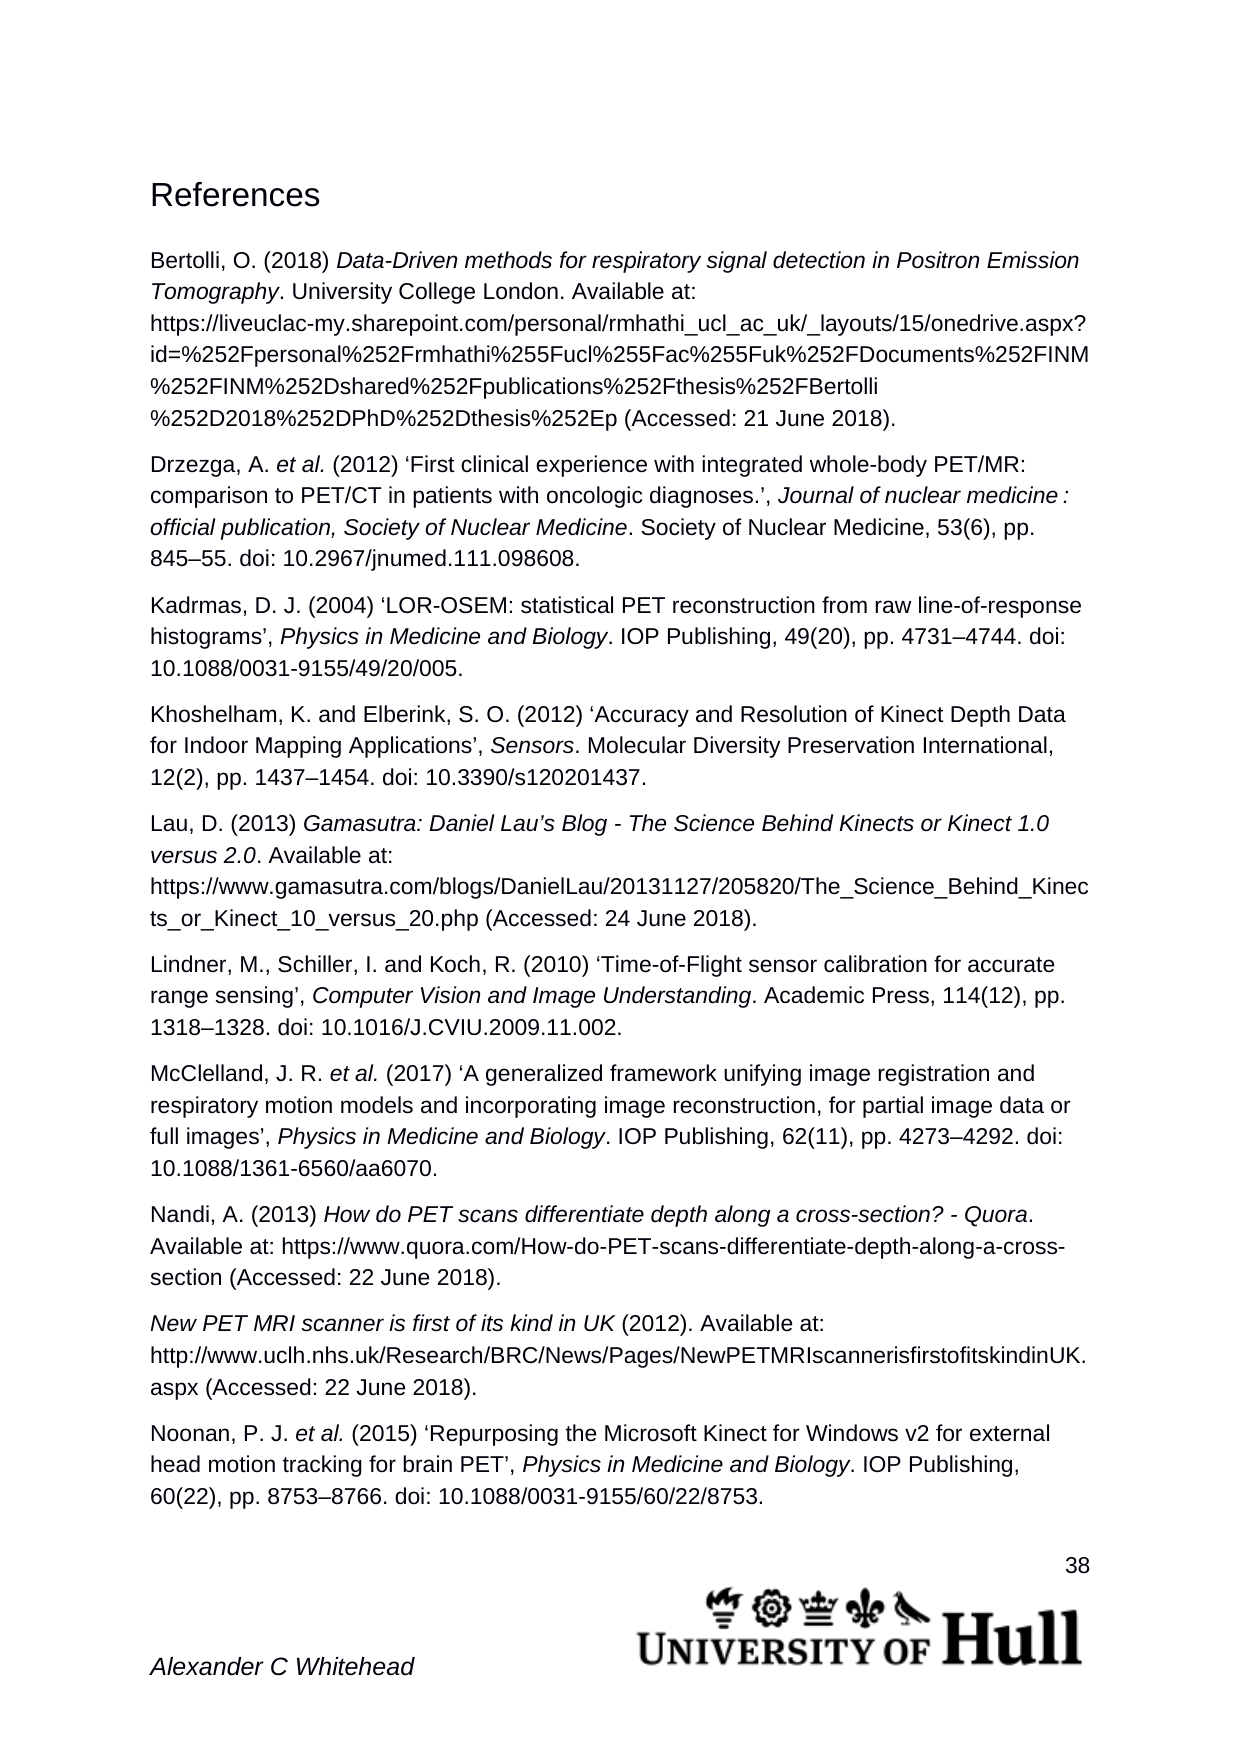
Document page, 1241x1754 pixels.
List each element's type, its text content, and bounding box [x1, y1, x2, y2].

text Lindner, M., Schiller, I. and Koch, R. (2010) ‘Time-of-Flight sensor calibration for accurate range sensing’, Computer Vision and Image Understanding. Academic Press, 114(12), pp. 1318–1328. doi: 10.1016/J.CVIU.2009.11.002. [150, 951, 1090, 1040]
text Khoshelham, K. and Elberink, S. O. (2012) ‘Accuracy and Resolution of Kinect Depth Data for Indoor Mapping Applications’, Sensors. Molecular Diversity Preservation International, 12(2), pp. 1437–1454. doi: 10.3390/s120201437. [150, 701, 1090, 790]
text Lau, D. (2013) Gamasutra: Daniel Lau’s Blog - The Science Behind Kinects or Kinect 1.0 versus 2.0. Available at: https://www.gamasutra.com/blogs/DanielLau/20131127/205820/The_Science_Behind_Kinects_or_Kinect_10_versus_20.php (Accessed: 24 June 2018). [150, 810, 1090, 931]
text Bertolli, O. (2018) Data-Driven methods for respiratory signal detection in Positron Emission Tomography. University College London. Available at: https://liveuclac-my.sharepoint.com/personal/rmhathi_ucl_ac_uk/_layouts/15/onedrive.aspx?id=%252Fpersonal%252Frmhathi%255Fucl%255Fac%255Fuk%252FDocuments%252FINM%252FINM%252Dshared%252Fpublications%252Fthesis%252FBertolli%252D2018%252DPhD%252Dthesis%252Ep (Accessed: 21 June 2018). [150, 247, 1090, 431]
subtitle References [150, 175, 1090, 213]
text Nandi, A. (2013) How do PET scans differentiate depth along a cross-section? - Quora. Available at: https://www.quora.com/How-do-PET-scans-differentiate-depth-along-a-cross-section (Accessed: 22 June 2018). [150, 1201, 1090, 1291]
text Drzezga, A. et al. (2012) ‘First clinical experience with integrated whole-body PET/MR: comparison to PET/CT in patients with oncologic diagnoses.’, Journal of nuclear medicine : official publication, Society of Nuclear Medicine. Society of Nuclear Medicine, 53(6), pp. 845–55. doi: 10.2967/jnumed.111.098608. [150, 451, 1090, 572]
text Noonan, P. J. et al. (2015) ‘Repurposing the Microsoft Kinect for Windows v2 for external head motion tracking for brain PET’, Physics in Medicine and Biology. IOP Publishing, 60(22), pp. 8753–8766. doi: 10.1088/0031-9155/60/22/8753. [150, 1419, 1090, 1509]
picture [631, 1578, 1091, 1675]
text McClelland, J. R. et al. (2017) ‘A generalized framework unifying image registration and respiratory motion models and incorporating image reconstruction, for partial image data or full images’, Physics in Medicine and Biology. IOP Publishing, 62(11), pp. 4273–4292. doi: 10.1088/1361-6560/aa6070. [150, 1060, 1090, 1181]
text New PET MRI scanner is first of its kind in UK (2012). Available at: http://www.uclh.nhs.uk/Research/BRC/News/Pages/NewPETMRIscannerisfirstofitskindinUK.aspx (Accessed: 22 June 2018). [150, 1310, 1090, 1400]
text Kadrmas, D. J. (2004) ‘LOR-OSEM: statistical PET reconstruction from raw line-of-response histograms’, Physics in Medicine and Biology. IOP Publishing, 49(20), pp. 4731–4744. doi: 10.1088/0031-9155/49/20/005. [150, 592, 1090, 681]
